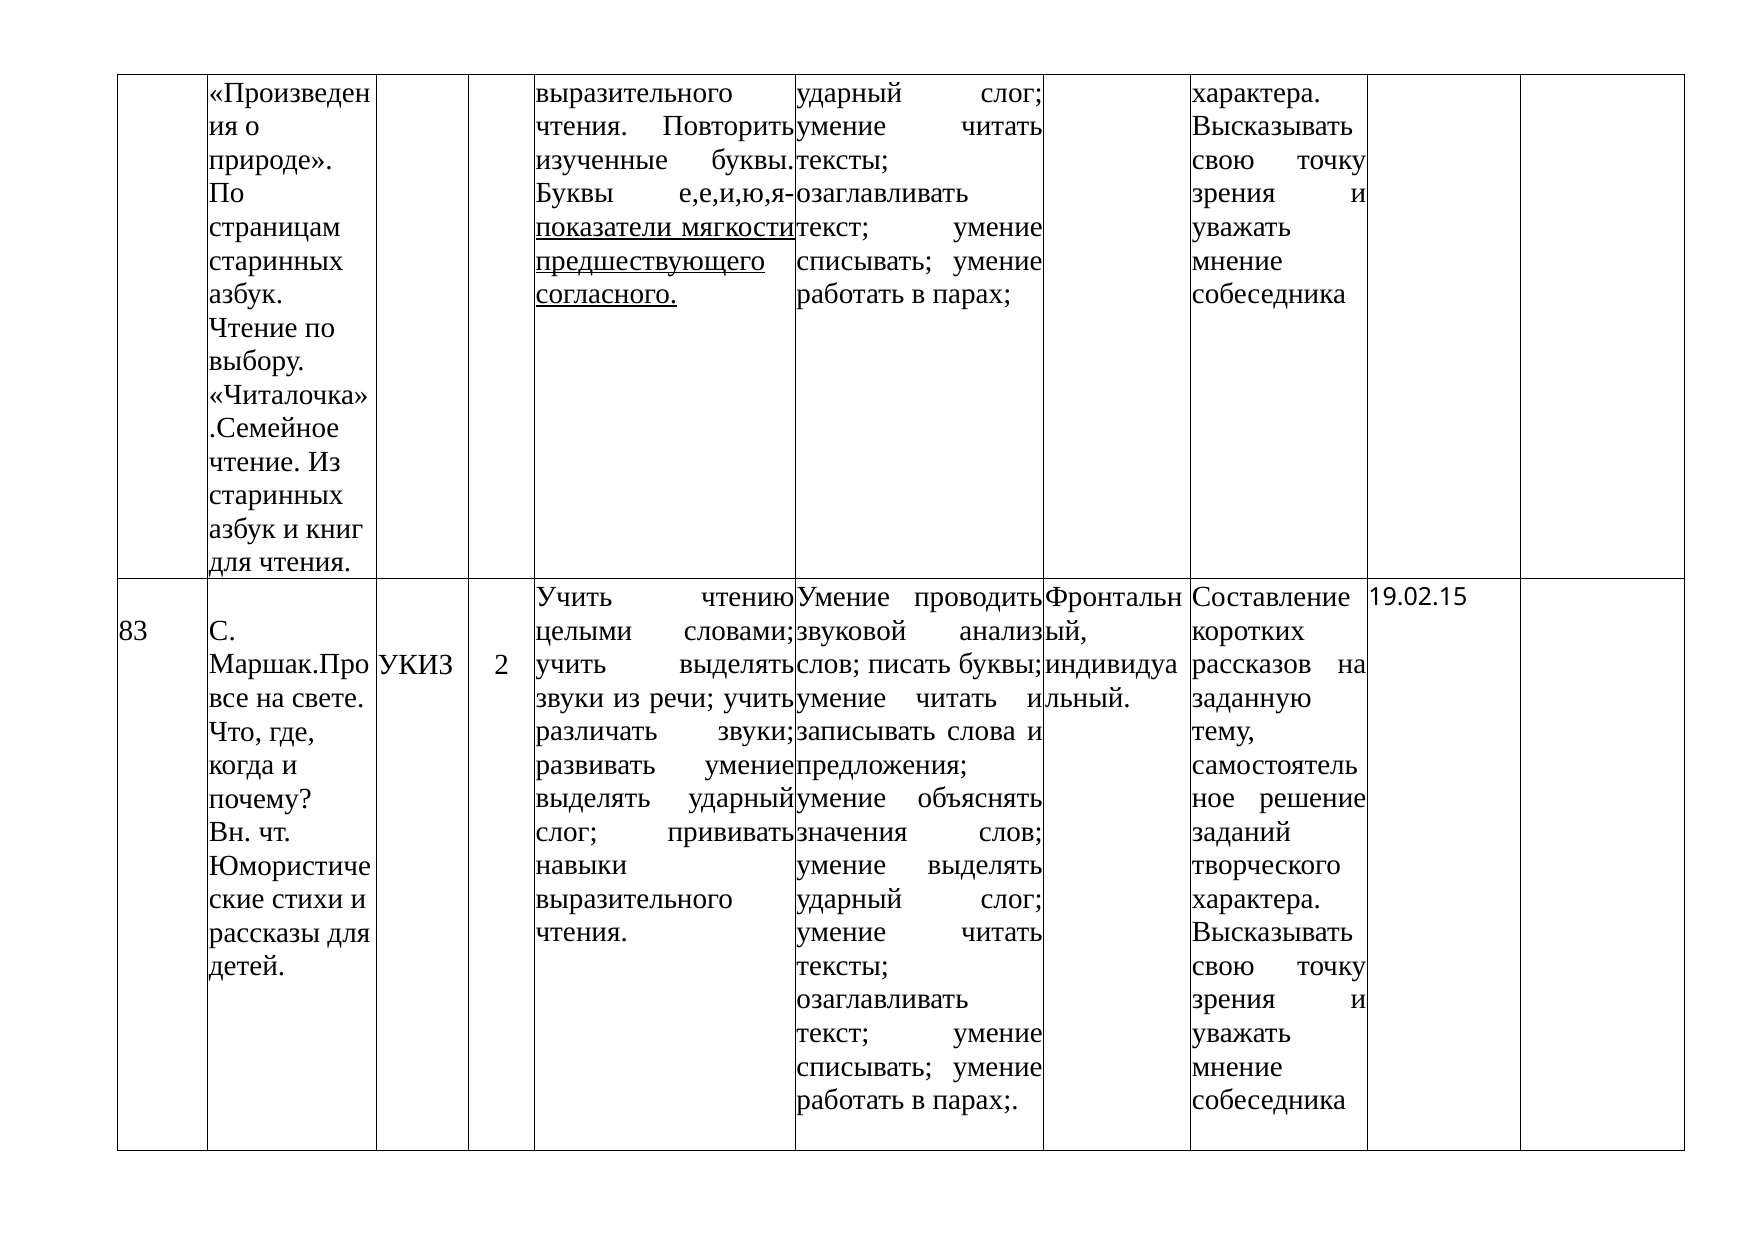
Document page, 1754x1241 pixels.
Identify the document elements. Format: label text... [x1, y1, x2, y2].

table_cell ударный слог; умение читать тексты; озаглавливать текст; умение списывать; умение работать в парах; [796, 75, 1043, 578]
table_cell Умение проводить звуковой анализ слов; писать буквы; умение читать и записывать слова и предложения; умение объяснять значения слов; умение выделять ударный слог; умение читать тексты; озаглавливать текст; умение списывать; умение работать в парах;. [796, 579, 1043, 1150]
table_cell «Произведения о природе». По страницам старинных азбук. Чтение по выбору. «Читалочка».Семейное чтение. Из старинных азбук и книг для чтения. [208, 75, 376, 578]
table_cell [377, 75, 468, 578]
table_cell [469, 75, 534, 578]
table_cell УКИЗ [377, 579, 468, 1150]
table_cell характера. Высказывать свою точку зрения и уважать мнение собеседника [1191, 75, 1367, 578]
table_cell [1521, 579, 1684, 1150]
table_cell Составление коротких рассказов на заданную тему, самостоятельное решение заданий творческого характера. Высказывать свою точку зрения и уважать мнение собеседника [1191, 579, 1367, 1150]
table_cell 83 [118, 579, 207, 1150]
table_cell Фронтальный, индивидуальный. [1044, 579, 1190, 1150]
table_cell [1368, 75, 1520, 578]
table_cell [118, 75, 207, 578]
table_cell Учить чтению целыми словами; учить выделять звуки из речи; учить различать звуки; развивать умение выделять ударный слог; прививать навыки выразительного чтения. [535, 579, 795, 1150]
table_cell C. Маршак.Про все на свете. Что, где, когда и почему? Вн. чт. Юмористические стихи и рассказы для детей. [208, 579, 376, 1150]
table_cell предшествующего согласного. [535, 239, 795, 578]
table_cell [1521, 75, 1684, 578]
table_cell выразительного чтения. Повторить изученные буквы. Буквы е,е,и,ю,я-показатели мягкости [535, 75, 795, 238]
table_cell 19.02.15 [1368, 579, 1520, 1150]
table_cell 2 [469, 579, 534, 1150]
table_cell [1044, 75, 1190, 578]
